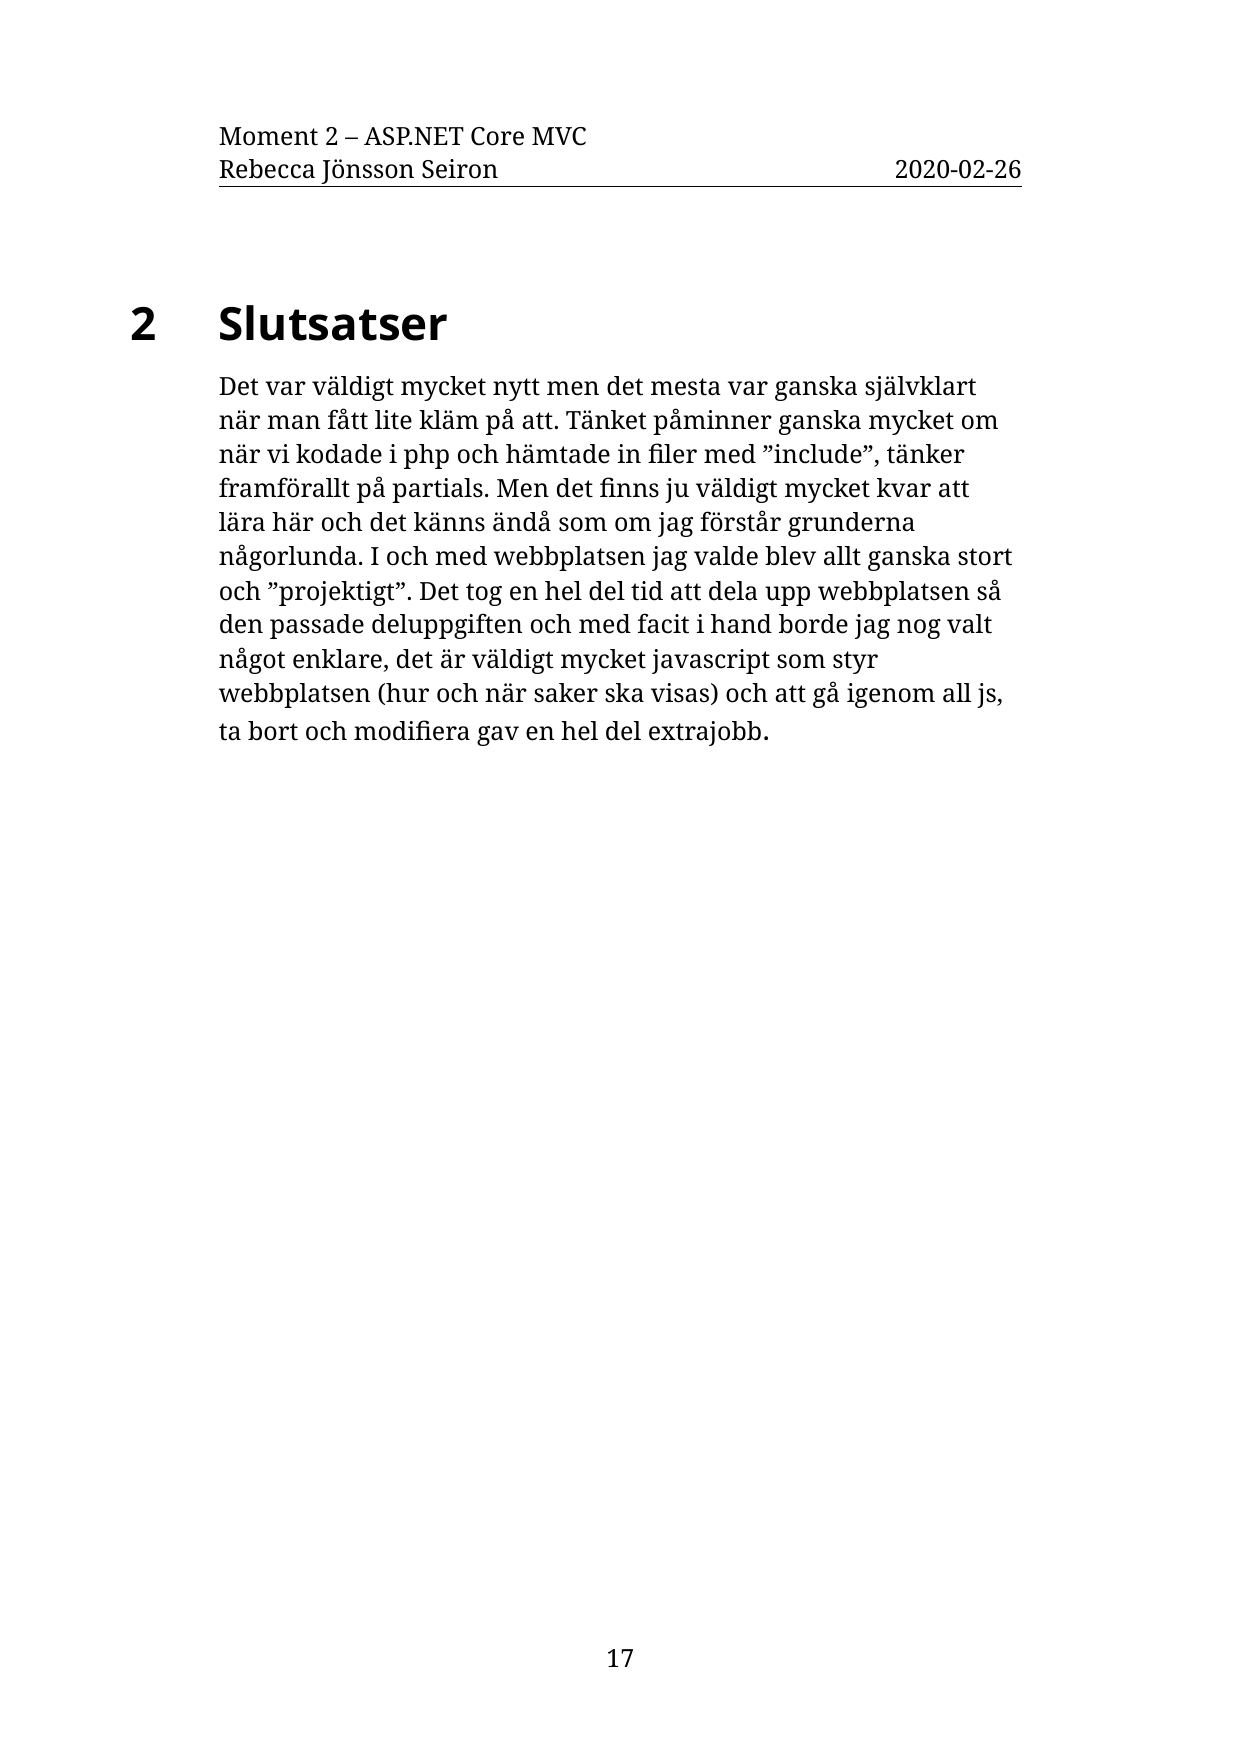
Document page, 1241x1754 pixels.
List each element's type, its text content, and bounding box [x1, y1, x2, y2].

subtitle Slutsatser [130, 291, 1022, 353]
text Det var väldigt mycket nytt men det mesta var ganska självklart när man fått lite kläm på att. Tänket påminner ganska mycket om när vi kodade i php och hämtade in filer med ”include”, tänker framförallt på partials. Men det finns ju väldigt mycket kvar att lära här och det känns ändå som om jag förstår grunderna någorlunda. I och med webbplatsen jag valde blev allt ganska stort och ”projektigt”. Det tog en hel del tid att dela upp webbplatsen så den passade deluppgiften och med facit i hand borde jag nog valt något enklare, det är väldigt mycket javascript som styr webbplatsen (hur och när saker ska visas) och att gå igenom all js, ta bort och modifiera gav en hel del extrajobb. [218, 369, 1022, 749]
